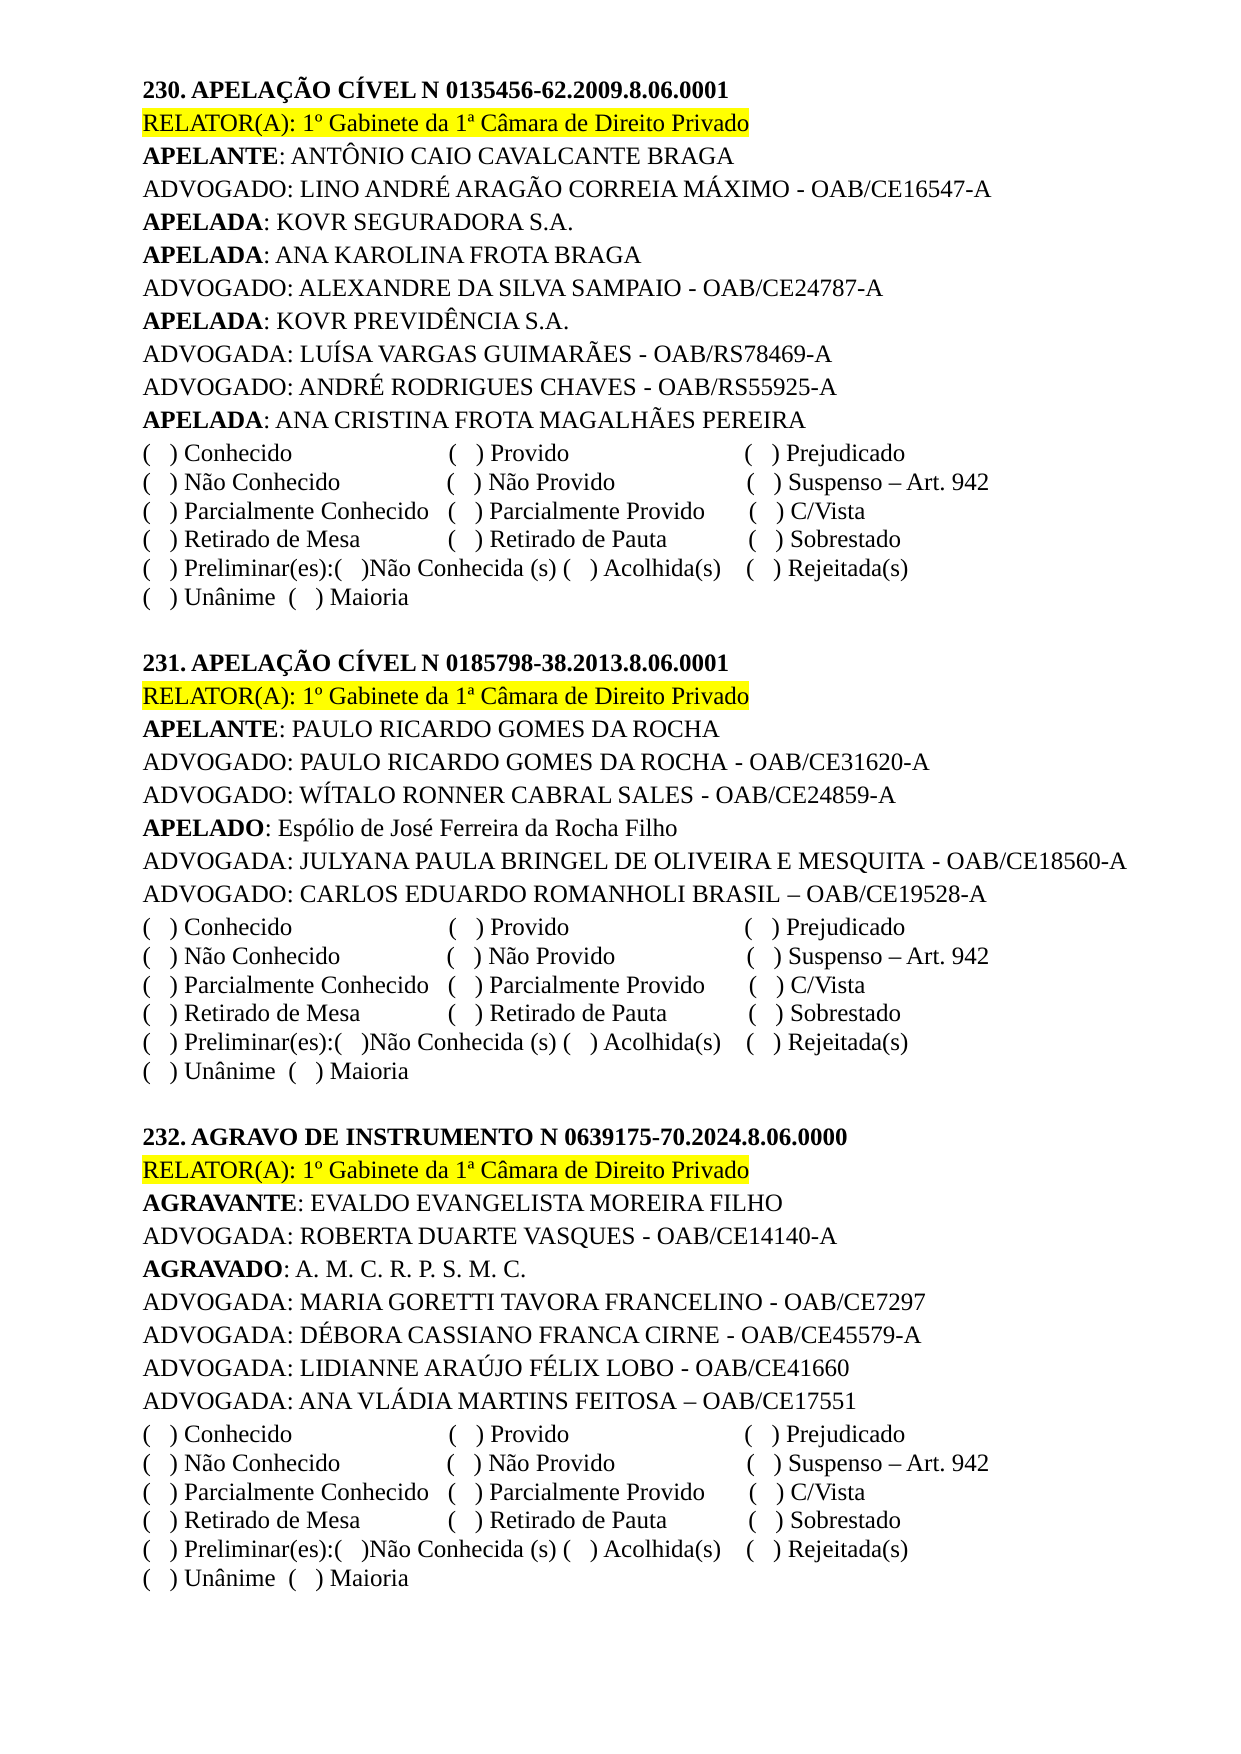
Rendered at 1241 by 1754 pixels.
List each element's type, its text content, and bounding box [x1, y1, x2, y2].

text ( ) Unânime ( ) Maioria 231. APELAÇÃO CÍVEL N 0185798-38.2013.8.06.0001 RELATOR(A): 1º Gabinete da 1ª Câmara de Direito Privado APELANTE: PAULO RICARDO GOMES DA ROCHA ADVOGADO: PAULO RICARDO GOMES DA ROCHA - OAB/CE31620-A ADVOGADO: WÍTALO RONNER CABRAL SALES - OAB/CE24859-A APELADO: Espólio de José Ferreira da Rocha Filho ADVOGADA: JULYANA PAULA BRINGEL DE OLIVEIRA E MESQUITA - OAB/CE18560-A ADVOGADO: CARLOS EDUARDO ROMANHOLI BRASIL – OAB/CE19528-A [142, 582, 1141, 908]
text ( ) Preliminar(es):( )Não Conhecida (s) ( ) Acolhida(s) ( ) Rejeitada(s) [142, 553, 1158, 582]
text ( ) Conhecido ( ) Provido ( ) Prejudicado [142, 1419, 1141, 1448]
text ( ) Conhecido ( ) Provido ( ) Prejudicado [142, 912, 1141, 941]
text ( ) Unânime ( ) Maioria [142, 1563, 1141, 1625]
text ( ) Preliminar(es):( )Não Conhecida (s) ( ) Acolhida(s) ( ) Rejeitada(s) [142, 1534, 1158, 1563]
text ( ) Retirado de Mesa ( ) Retirado de Pauta ( ) Sobrestado [142, 1505, 1158, 1534]
text ( ) Unânime ( ) Maioria 232. AGRAVO DE INSTRUMENTO N 0639175-70.2024.8.06.0000 RELATOR(A): 1º Gabinete da 1ª Câmara de Direito Privado AGRAVANTE: EVALDO EVANGELISTA MOREIRA FILHO ADVOGADA: ROBERTA DUARTE VASQUES - OAB/CE14140-A AGRAVADO: A. M. C. R. P. S. M. C. ADVOGADA: MARIA GORETTI TAVORA FRANCELINO - OAB/CE7297 ADVOGADA: DÉBORA CASSIANO FRANCA CIRNE - OAB/CE45579-A ADVOGADA: LIDIANNE ARAÚJO FÉLIX LOBO - OAB/CE41660 ADVOGADA: ANA VLÁDIA MARTINS FEITOSA – OAB/CE17551 [142, 1056, 1141, 1415]
text ( ) Preliminar(es):( )Não Conhecida (s) ( ) Acolhida(s) ( ) Rejeitada(s) [142, 1027, 1158, 1056]
text ( ) Conhecido ( ) Provido ( ) Prejudicado [142, 438, 1141, 467]
text ( ) Retirado de Mesa ( ) Retirado de Pauta ( ) Sobrestado [142, 524, 1158, 553]
text ( ) Parcialmente Conhecido ( ) Parcialmente Provido ( ) C/Vista [142, 970, 1158, 998]
text ( ) Não Conhecido ( ) Não Provido ( ) Suspenso – Art. 942 [142, 941, 1158, 970]
text ( ) Parcialmente Conhecido ( ) Parcialmente Provido ( ) C/Vista [142, 496, 1158, 524]
text ( ) Não Conhecido ( ) Não Provido ( ) Suspenso – Art. 942 [142, 467, 1158, 496]
text ( ) Não Conhecido ( ) Não Provido ( ) Suspenso – Art. 942 [142, 1448, 1158, 1477]
text 230. APELAÇÃO CÍVEL N 0135456-62.2009.8.06.0001 RELATOR(A): 1º Gabinete da 1ª Câmara de Direito Privado APELANTE: ANTÔNIO CAIO CAVALCANTE BRAGA ADVOGADO: LINO ANDRÉ ARAGÃO CORREIA MÁXIMO - OAB/CE16547-A APELADA: KOVR SEGURADORA S.A. APELADA: ANA KAROLINA FROTA BRAGA ADVOGADO: ALEXANDRE DA SILVA SAMPAIO - OAB/CE24787-A APELADA: KOVR PREVIDÊNCIA S.A. ADVOGADA: LUÍSA VARGAS GUIMARÃES - OAB/RS78469-A ADVOGADO: ANDRÉ RODRIGUES CHAVES - OAB/RS55925-A APELADA: ANA CRISTINA FROTA MAGALHÃES PEREIRA [142, 75, 1141, 434]
text ( ) Parcialmente Conhecido ( ) Parcialmente Provido ( ) C/Vista [142, 1477, 1158, 1505]
text ( ) Retirado de Mesa ( ) Retirado de Pauta ( ) Sobrestado [142, 998, 1158, 1027]
